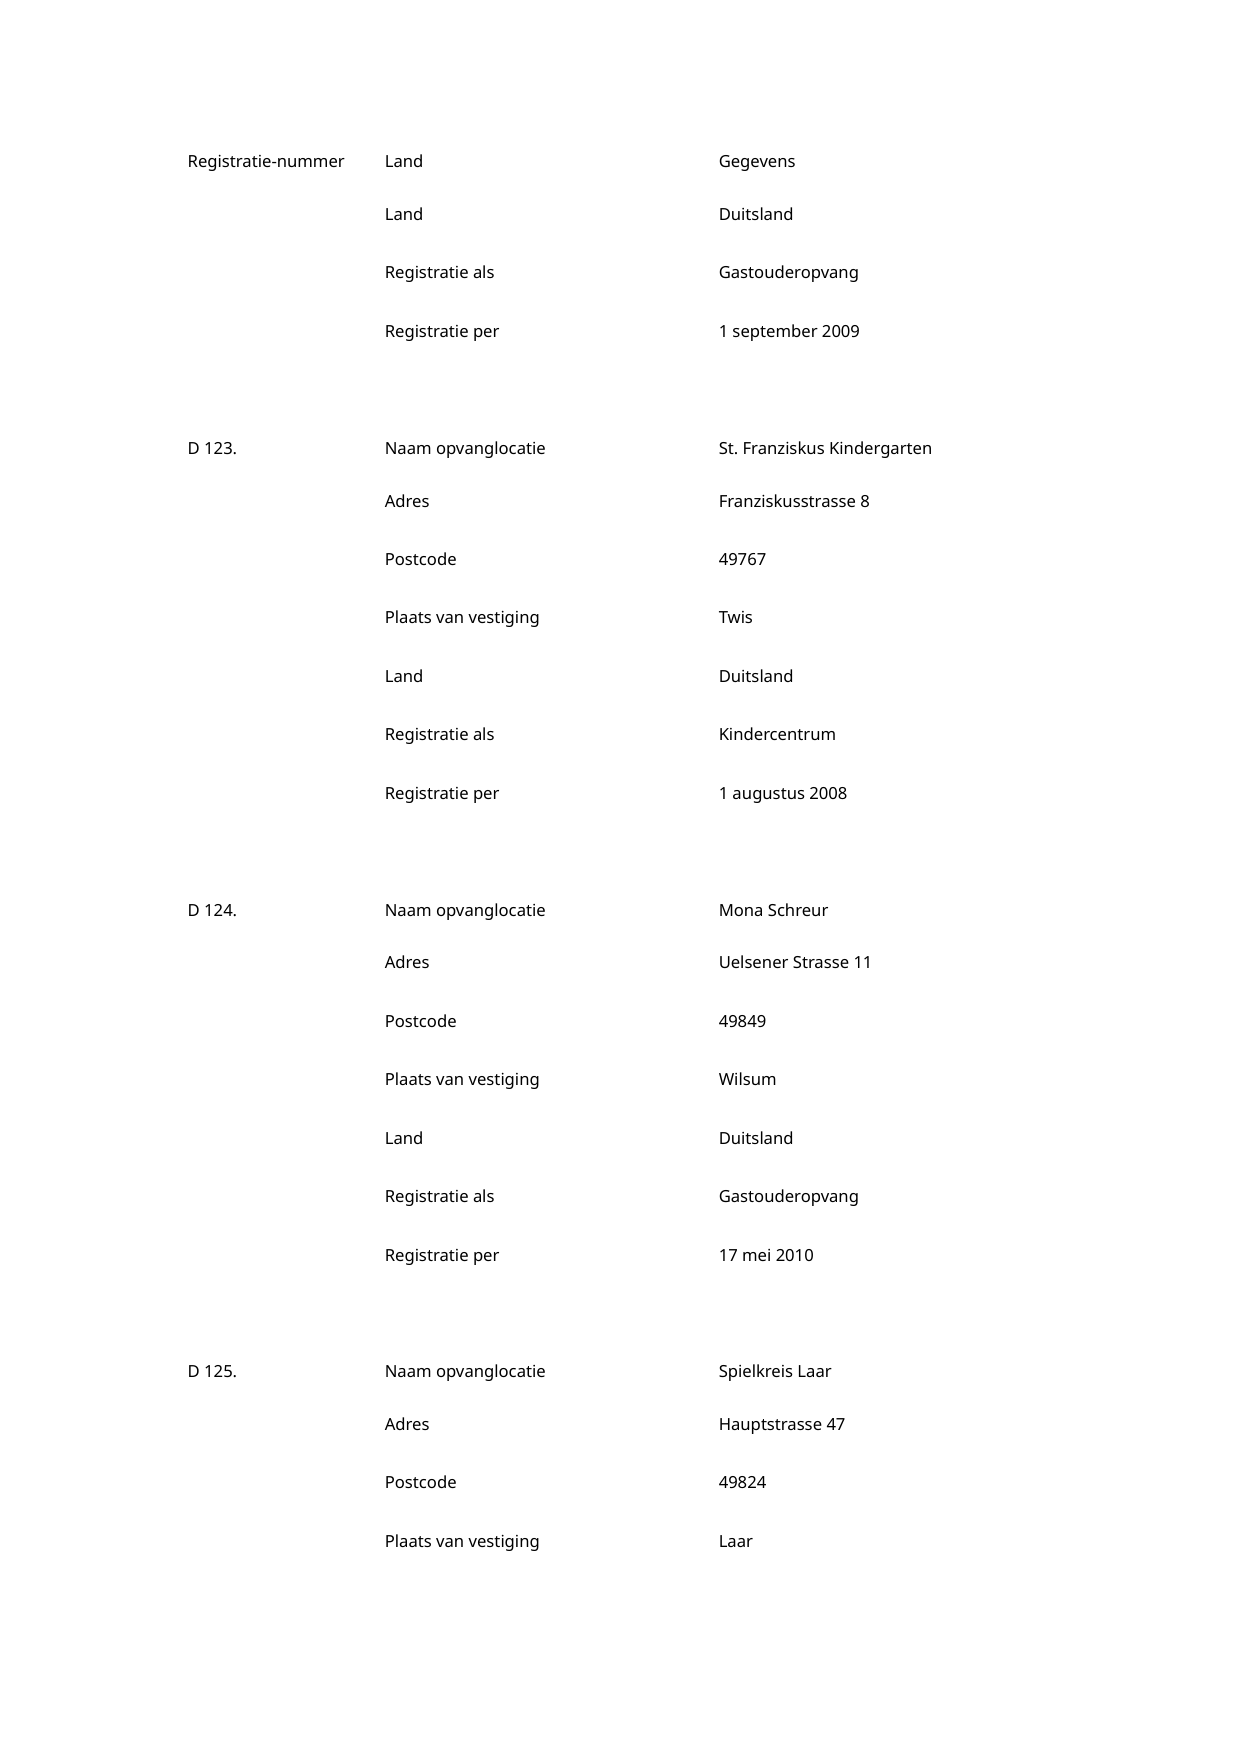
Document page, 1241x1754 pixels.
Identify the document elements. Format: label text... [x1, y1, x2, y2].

table_cell St. Franziskus Kindergarten [719, 436, 1053, 489]
table_cell Plaats van vestiging [385, 1530, 718, 1588]
table_header Registratie-nummer [188, 150, 384, 203]
table_cell [188, 1243, 384, 1302]
table_cell [188, 1413, 384, 1471]
table_cell Registratie als [385, 723, 718, 781]
table_cell D 125. [188, 1360, 384, 1413]
table_cell Land [385, 665, 718, 723]
table_cell [188, 1302, 384, 1360]
table_cell [188, 489, 384, 548]
table_header Land [385, 150, 718, 203]
table_cell Registratie per [385, 781, 718, 840]
table_cell Uelsener Strasse 11 [719, 951, 1053, 1009]
table_cell [188, 320, 384, 378]
table_cell Registratie als [385, 1185, 718, 1243]
table_cell Gastouderopvang [719, 1185, 1053, 1243]
table_cell [188, 840, 384, 898]
table_cell [188, 548, 384, 606]
table_cell [188, 1068, 384, 1126]
table_cell [719, 378, 1053, 436]
table_cell [188, 1471, 384, 1529]
table_cell Adres [385, 489, 718, 548]
table_cell 17 mei 2010 [719, 1243, 1053, 1302]
table_cell Adres [385, 951, 718, 1009]
table_cell [719, 840, 1053, 898]
table_cell [188, 1185, 384, 1243]
table_cell [188, 723, 384, 781]
table_cell [385, 1302, 718, 1360]
table_cell Land [385, 1126, 718, 1185]
table_cell 49767 [719, 548, 1053, 606]
table_cell 49849 [719, 1009, 1053, 1068]
table_cell [385, 840, 718, 898]
table_cell 49824 [719, 1471, 1053, 1529]
table_cell [188, 606, 384, 664]
table_cell Postcode [385, 1471, 718, 1529]
table_cell Registratie als [385, 261, 718, 319]
table_cell [385, 378, 718, 436]
table_cell Naam opvanglocatie [385, 898, 718, 951]
table_cell Registratie per [385, 320, 718, 378]
table_cell Mona Schreur [719, 898, 1053, 951]
table_cell [188, 378, 384, 436]
table_cell [188, 951, 384, 1009]
table_cell [188, 1009, 384, 1068]
table_cell D 124. [188, 898, 384, 951]
table_cell Kindercentrum [719, 723, 1053, 781]
table_cell 1 september 2009 [719, 320, 1053, 378]
table_cell Duitsland [719, 203, 1053, 261]
table_cell [188, 203, 384, 261]
table_cell Naam opvanglocatie [385, 1360, 718, 1413]
table_cell Land [385, 203, 718, 261]
table_cell Plaats van vestiging [385, 606, 718, 664]
table_cell [719, 1302, 1053, 1360]
table_cell Postcode [385, 1009, 718, 1068]
table_cell Gastouderopvang [719, 261, 1053, 319]
table_cell Postcode [385, 548, 718, 606]
table_header Gegevens [719, 150, 1053, 203]
table_cell Duitsland [719, 1126, 1053, 1185]
table_cell [188, 261, 384, 319]
table_cell Twis [719, 606, 1053, 664]
table_cell Spielkreis Laar [719, 1360, 1053, 1413]
table_cell D 123. [188, 436, 384, 489]
table_cell Naam opvanglocatie [385, 436, 718, 489]
table_cell Plaats van vestiging [385, 1068, 718, 1126]
table_cell [188, 781, 384, 840]
table_cell [188, 1126, 384, 1185]
table_cell [188, 665, 384, 723]
table_cell [188, 1530, 384, 1588]
table_cell Wilsum [719, 1068, 1053, 1126]
table_cell Hauptstrasse 47 [719, 1413, 1053, 1471]
table_cell Duitsland [719, 665, 1053, 723]
table_cell Laar [719, 1530, 1053, 1588]
table_cell 1 augustus 2008 [719, 781, 1053, 840]
table_cell Franziskusstrasse 8 [719, 489, 1053, 548]
table_cell Registratie per [385, 1243, 718, 1302]
table_cell Adres [385, 1413, 718, 1471]
